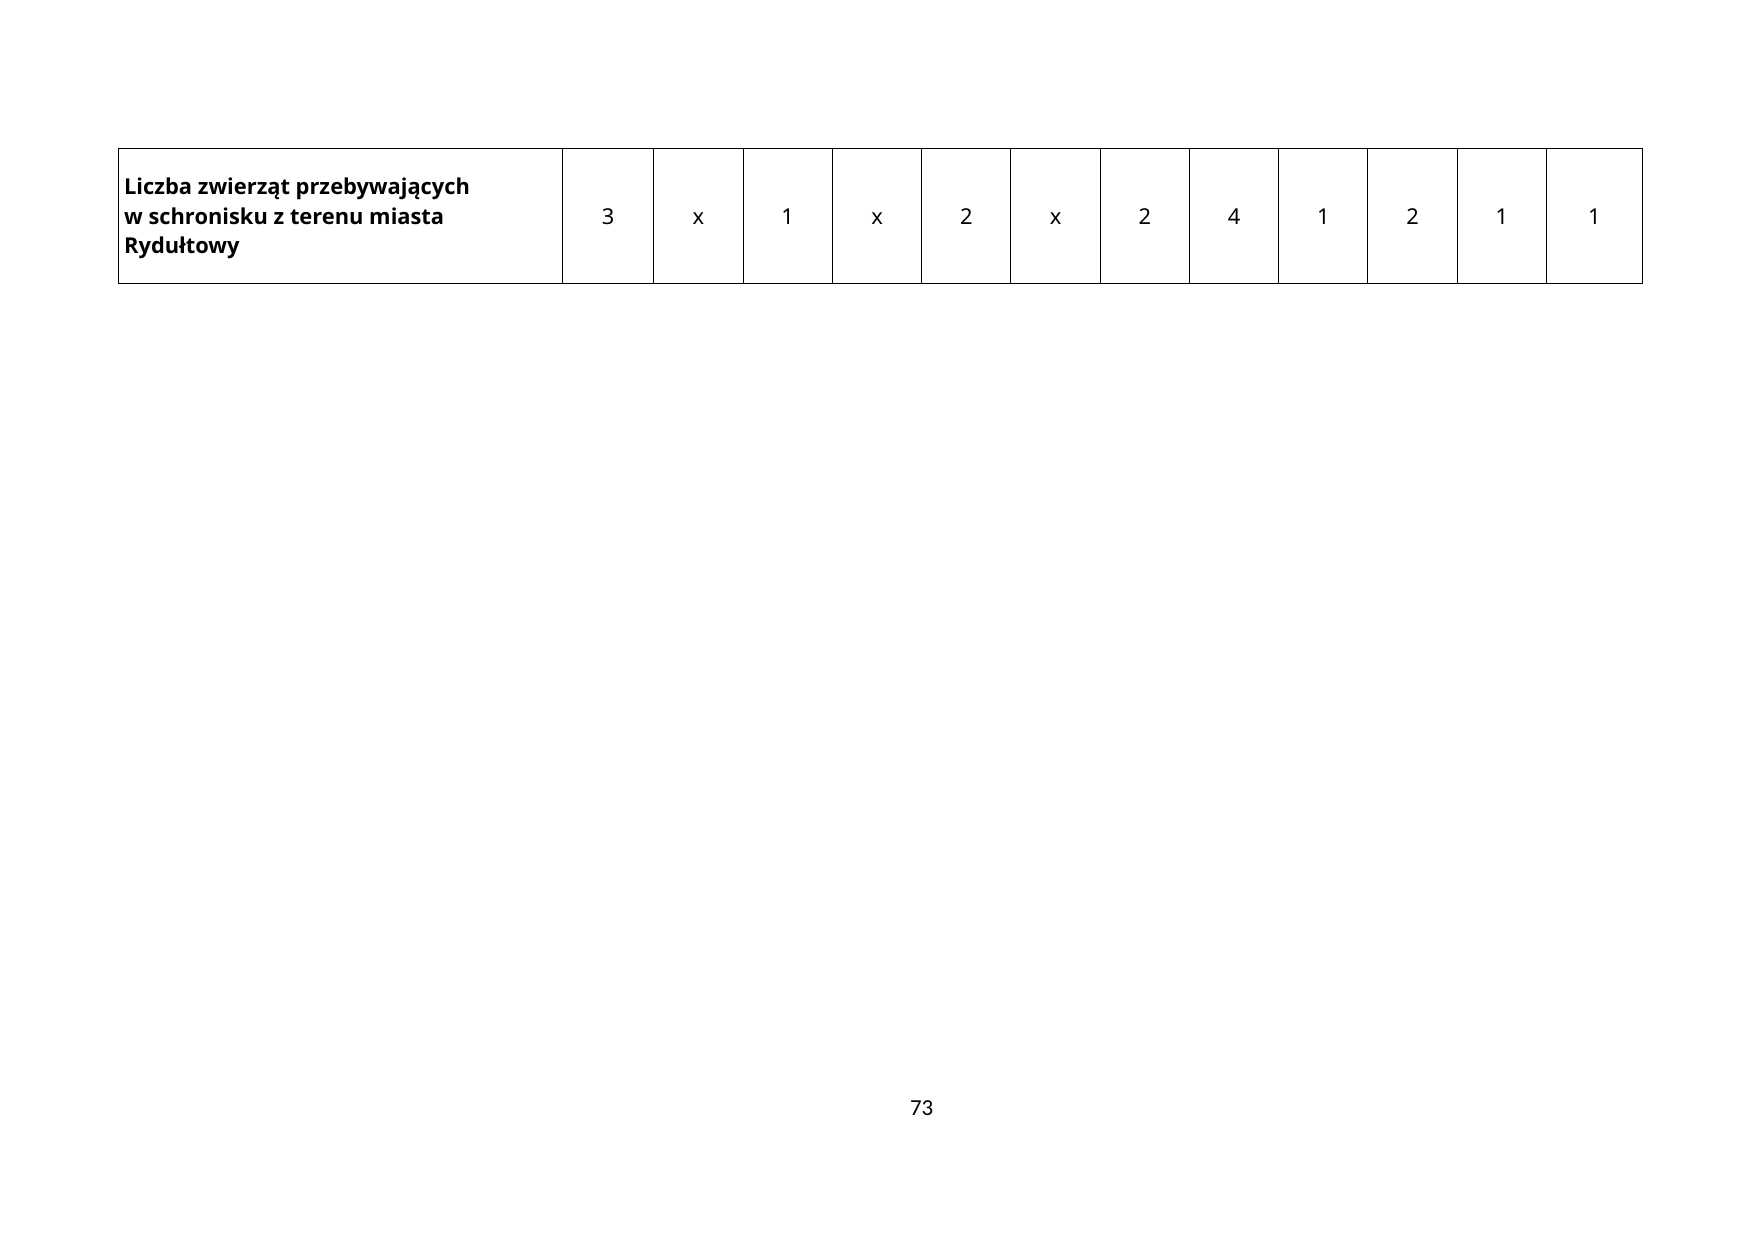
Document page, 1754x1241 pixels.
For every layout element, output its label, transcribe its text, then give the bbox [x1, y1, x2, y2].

table_cell 3 [563, 149, 653, 283]
table_cell x [833, 149, 921, 283]
table_cell 1 [1458, 149, 1546, 283]
table_cell 4 [1190, 149, 1278, 283]
table_cell 2 [1101, 149, 1189, 283]
table_cell 2 [1368, 149, 1457, 283]
table_cell 1 [1547, 149, 1642, 283]
table_cell 2 [922, 149, 1010, 283]
table_cell x [1011, 149, 1100, 283]
table_cell 1 [744, 149, 832, 283]
table_cell Liczba zwierząt przebywających w schronisku z terenu miasta Rydułtowy [119, 149, 562, 283]
table_cell x [654, 149, 743, 283]
table_cell 1 [1279, 149, 1367, 283]
